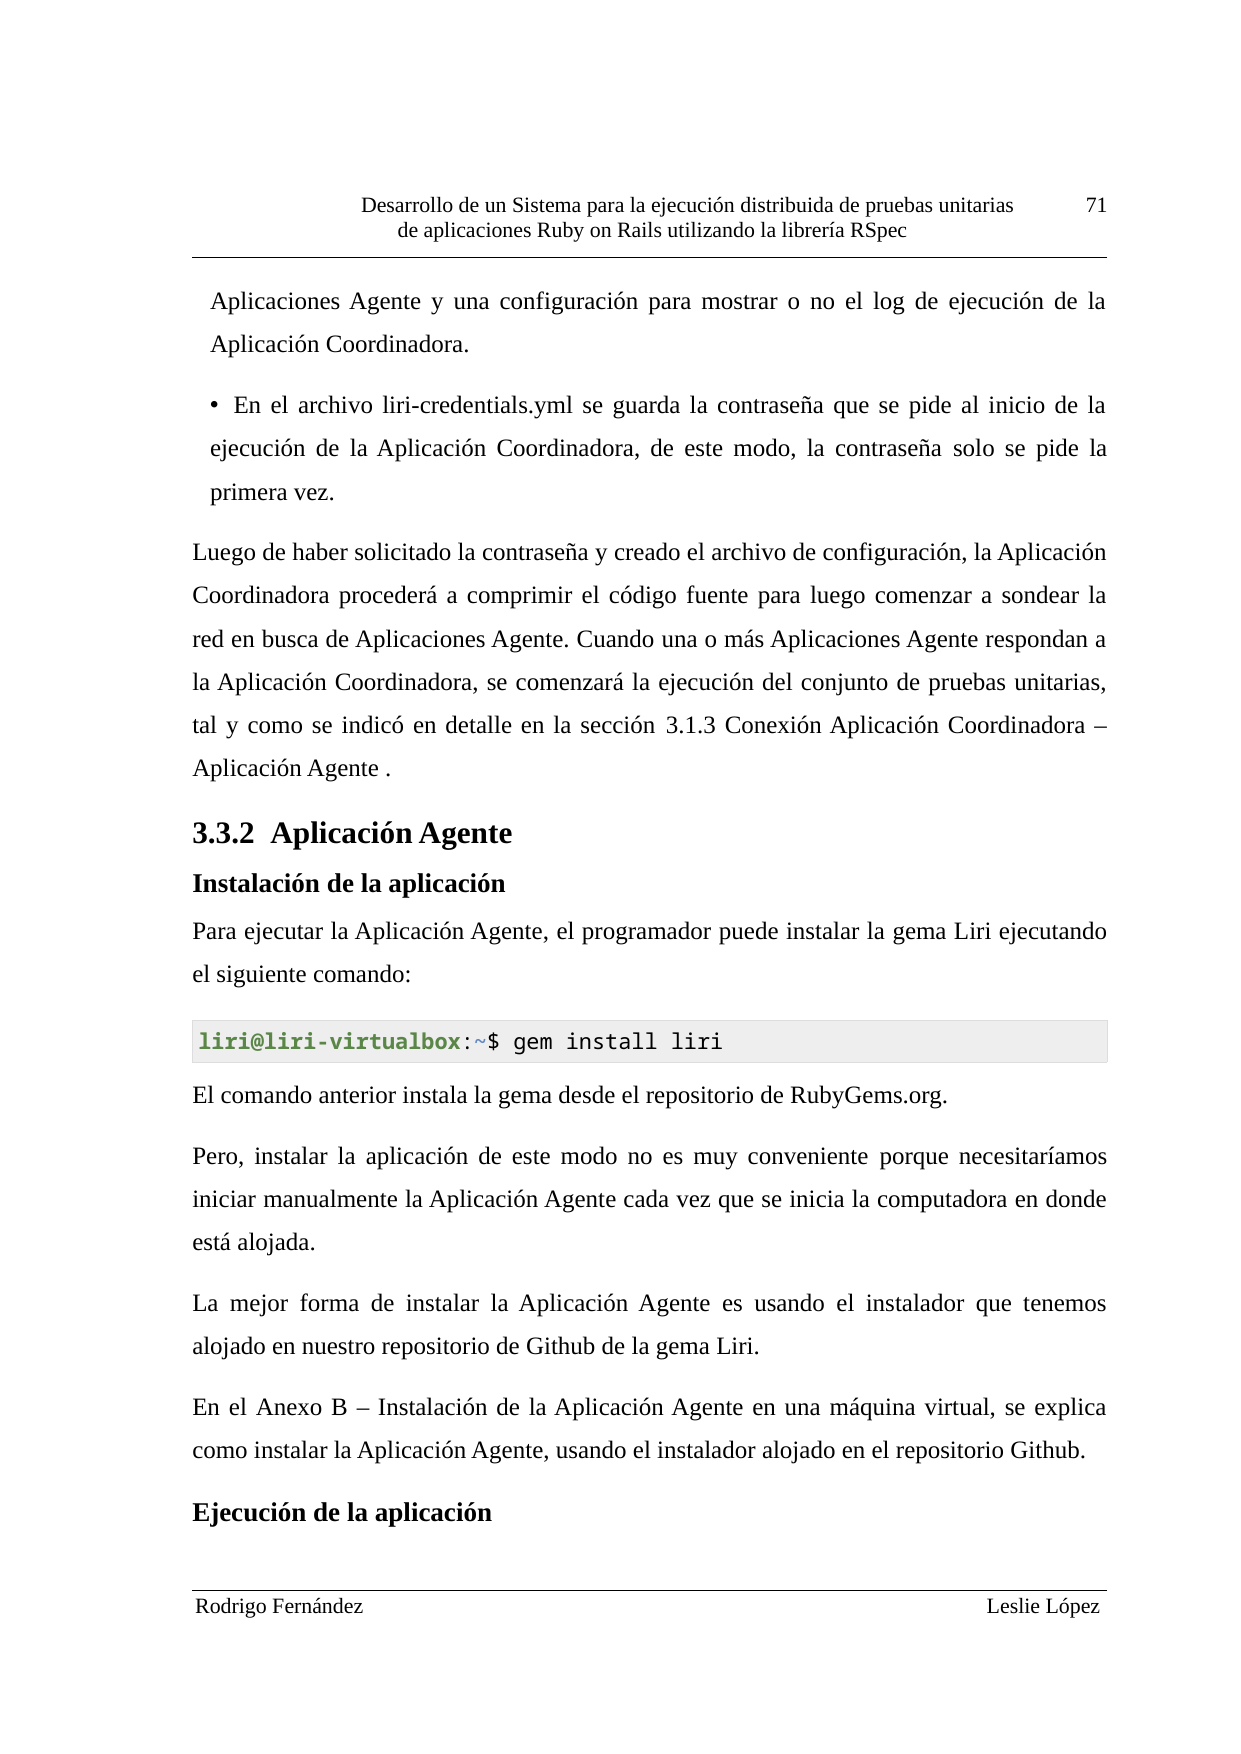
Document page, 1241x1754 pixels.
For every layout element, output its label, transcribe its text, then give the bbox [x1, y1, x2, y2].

subtitle Aplicación Agente [192, 814, 1107, 850]
list En el archivo liri-credentials.yml se guarda la contraseña que se pide al inicio de la ejecución de la Aplicación Coordinadora, de este modo, la contraseña solo se pide la primera vez. [210, 390, 1107, 505]
text En el Anexo B – Instalación de la Aplicación Agente en una máquina virtual, se explica como instalar la Aplicación Agente, usando el instalador alojado en el repositorio Github. [192, 1392, 1107, 1464]
list Aplicaciones Agente y una configuración para mostrar o no el log de ejecución de la Aplicación Coordinadora. [210, 286, 1107, 358]
text El comando anterior instala la gema desde el repositorio de RubyGems.org. [192, 1080, 1107, 1109]
text Ejecución de la aplicación [192, 1496, 1107, 1527]
text Para ejecutar la Aplicación Agente, el programador puede instalar la gema Liri ejecutando el siguiente comando: [192, 916, 1107, 988]
text La mejor forma de instalar la Aplicación Agente es usando el instalador que tenemos alojado en nuestro repositorio de Github de la gema Liri. [192, 1288, 1107, 1360]
text Pero, instalar la aplicación de este modo no es muy conveniente porque necesitaríamos iniciar manualmente la Aplicación Agente cada vez que se inicia la computadora en donde está alojada. [192, 1141, 1107, 1256]
text Luego de haber solicitado la contraseña y creado el archivo de configuración, la Aplicación Coordinadora procederá a comprimir el código fuente para luego comenzar a sondear la red en busca de Aplicaciones Agente. Cuando una o más Aplicaciones Agente respondan a la Aplicación Coordinadora, se comenzará la ejecución del conjunto de pruebas unitarias, tal y como se indicó en detalle en la sección 3.1.3 Conexión Aplicación Coordinadora – Aplicación Agente . [192, 537, 1107, 782]
text liri@liri-virtualbox:~$ gem install liri [193, 1021, 1107, 1062]
text Instalación de la aplicación [192, 867, 1107, 899]
